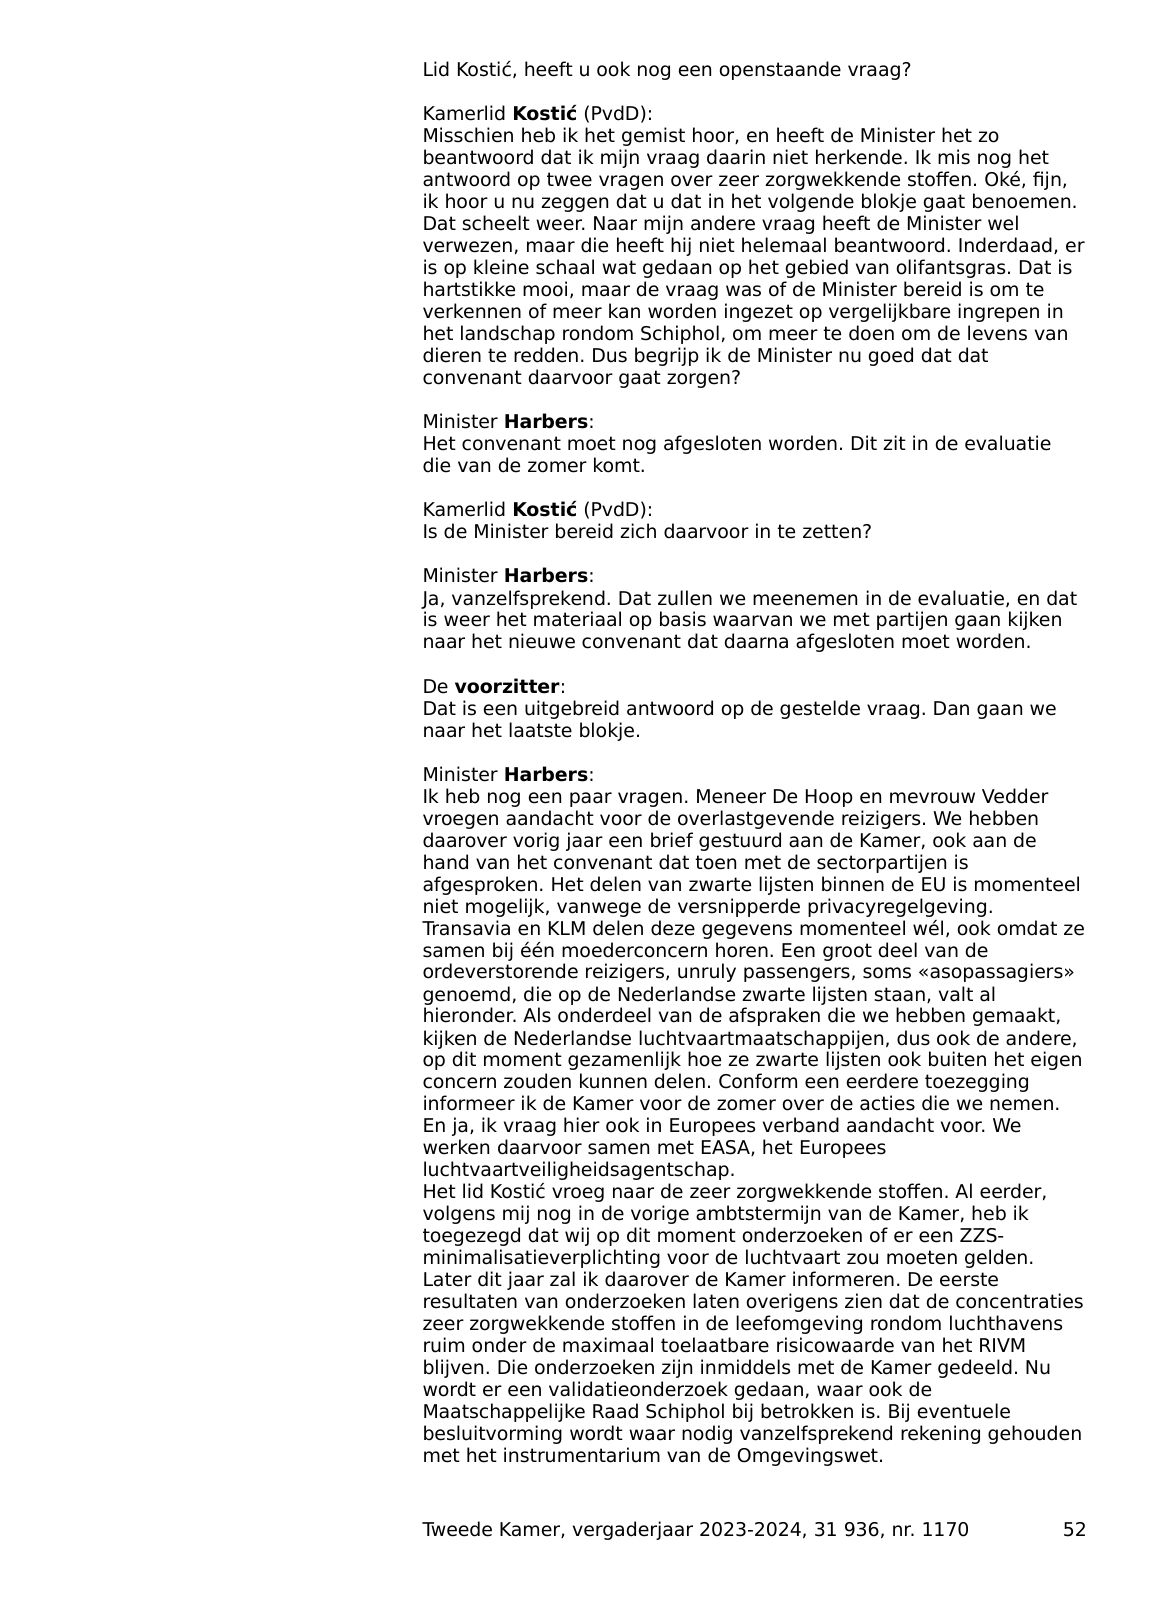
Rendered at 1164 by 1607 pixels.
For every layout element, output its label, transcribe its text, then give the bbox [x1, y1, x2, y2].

text Minister Harbers: [422, 764, 1087, 786]
text Dat is een uitgebreid antwoord op de gestelde vraag. Dan gaan we naar het laatste blokje. [422, 697, 1087, 741]
text Is de Minister bereid zich daarvoor in te zetten? [422, 521, 1087, 543]
text Minister Harbers: [422, 411, 1087, 433]
text Minister Harbers: [422, 565, 1087, 587]
text Kamerlid Kostić (PvdD): [422, 103, 1087, 125]
text Ik heb nog een paar vragen. Meneer De Hoop en mevrouw Vedder vroegen aandacht voor de overlastgevende reizigers. We hebben daarover vorig jaar een brief gestuurd aan de Kamer, ook aan de hand van het convenant dat toen met de sectorpartijen is afgesproken. Het delen van zwarte lijsten binnen de EU is momenteel niet mogelijk, vanwege de versnipperde privacyregelgeving. Transavia en KLM delen deze gegevens momenteel wél, ook omdat ze samen bij één moederconcern horen. Een groot deel van de ordeverstorende reizigers, unruly passengers, soms «asopassagiers» genoemd, die op de Nederlandse zwarte lijsten staan, valt al hieronder. Als onderdeel van de afspraken die we hebben gemaakt, kijken de Nederlandse luchtvaartmaatschappijen, dus ook de andere, op dit moment gezamenlijk hoe ze zwarte lijsten ook buiten het eigen concern zouden kunnen delen. Conform een eerdere toezegging informeer ik de Kamer voor de zomer over de acties die we nemen. En ja, ik vraag hier ook in Europees verband aandacht voor. We werken daarvoor samen met EASA, het Europees luchtvaartveiligheidsagentschap. [422, 786, 1087, 1181]
text Lid Kostić, heeft u ook nog een openstaande vraag? [422, 59, 1087, 81]
text Ja, vanzelfsprekend. Dat zullen we meenemen in de evaluatie, en dat is weer het materiaal op basis waarvan we met partijen gaan kijken naar het nieuwe convenant dat daarna afgesloten moet worden. [422, 587, 1087, 653]
text Het lid Kostić vroeg naar de zeer zorgwekkende stoffen. Al eerder, volgens mij nog in de vorige ambtstermijn van de Kamer, heb ik toegezegd dat wij op dit moment onderzoeken of er een ZZS-minimalisatieverplichting voor de luchtvaart zou moeten gelden. Later dit jaar zal ik daarover de Kamer informeren. De eerste resultaten van onderzoeken laten overigens zien dat de concentraties zeer zorgwekkende stoffen in de leefomgeving rondom luchthavens ruim onder de maximaal toelaatbare risicowaarde van het RIVM blijven. Die onderzoeken zijn inmiddels met de Kamer gedeeld. Nu wordt er een validatieonderzoek gedaan, waar ook de Maatschappelijke Raad Schiphol bij betrokken is. Bij eventuele besluitvorming wordt waar nodig vanzelfsprekend rekening gehouden met het instrumentarium van de Omgevingswet. [422, 1181, 1087, 1467]
text Kamerlid Kostić (PvdD): [422, 499, 1087, 521]
text Misschien heb ik het gemist hoor, en heeft de Minister het zo beantwoord dat ik mijn vraag daarin niet herkende. Ik mis nog het antwoord op twee vragen over zeer zorgwekkende stoffen. Oké, fijn, ik hoor u nu zeggen dat u dat in het volgende blokje gaat benoemen. Dat scheelt weer. Naar mijn andere vraag heeft de Minister wel verwezen, maar die heeft hij niet helemaal beantwoord. Inderdaad, er is op kleine schaal wat gedaan op het gebied van olifantsgras. Dat is hartstikke mooi, maar de vraag was of de Minister bereid is om te verkennen of meer kan worden ingezet op vergelijkbare ingrepen in het landschap rondom Schiphol, om meer te doen om de levens van dieren te redden. Dus begrijp ik de Minister nu goed dat dat convenant daarvoor gaat zorgen? [422, 125, 1087, 389]
text Het convenant moet nog afgesloten worden. Dit zit in de evaluatie die van de zomer komt. [422, 433, 1087, 477]
text De voorzitter: [422, 676, 1087, 697]
